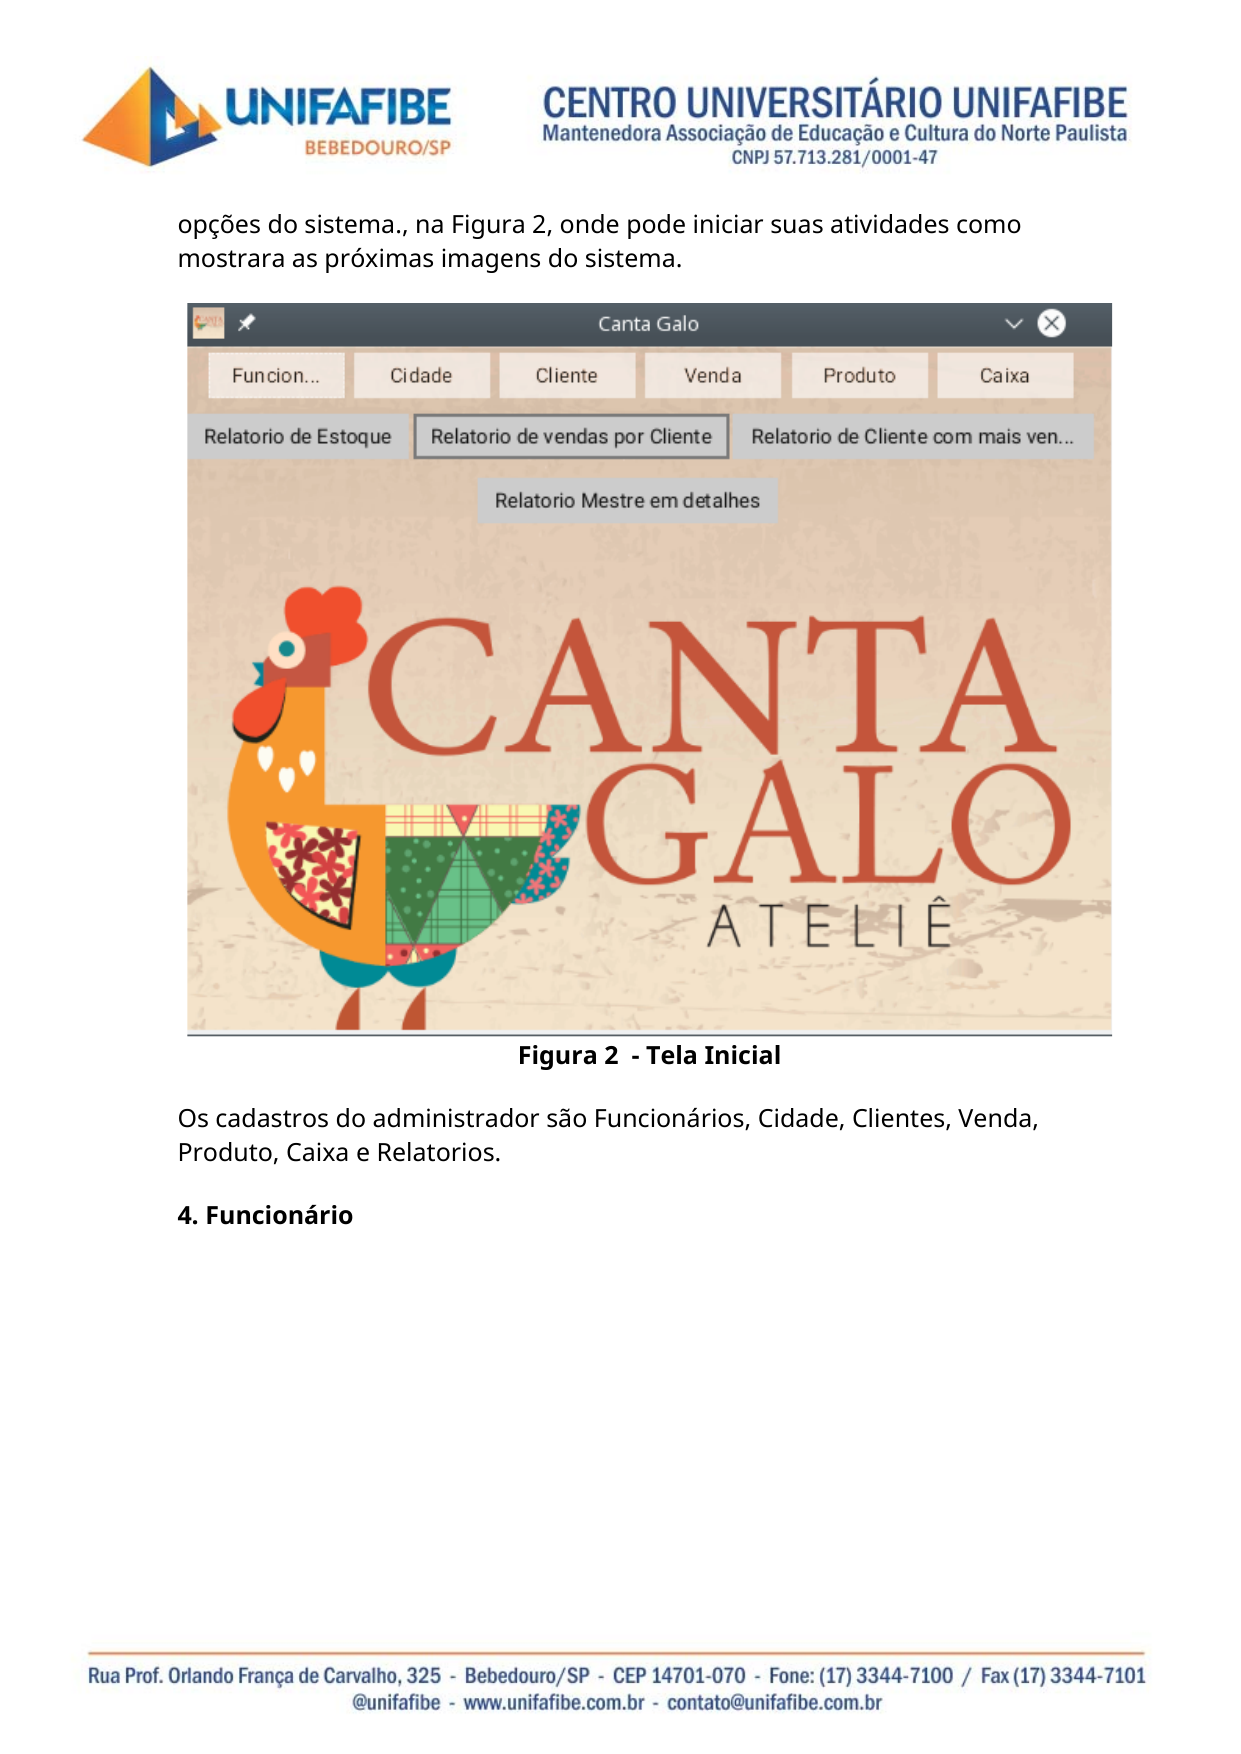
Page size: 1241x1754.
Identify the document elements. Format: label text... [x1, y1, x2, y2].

picture [87, 55, 1148, 187]
text Figura 2 - Tela Inicial [177, 1038, 1122, 1072]
text opções do sistema., na Figura 2, onde pode iniciar suas atividades como mostrara as próximas imagens do sistema. [177, 207, 1122, 275]
picture [187, 303, 1113, 1038]
text Os cadastros do administrador são Funcionários, Cidade, Clientes, Venda, Produto, Caixa e Relatorios. [177, 1101, 1122, 1169]
picture [74, 1612, 1164, 1740]
text 4. Funcionário [177, 1198, 1122, 1232]
